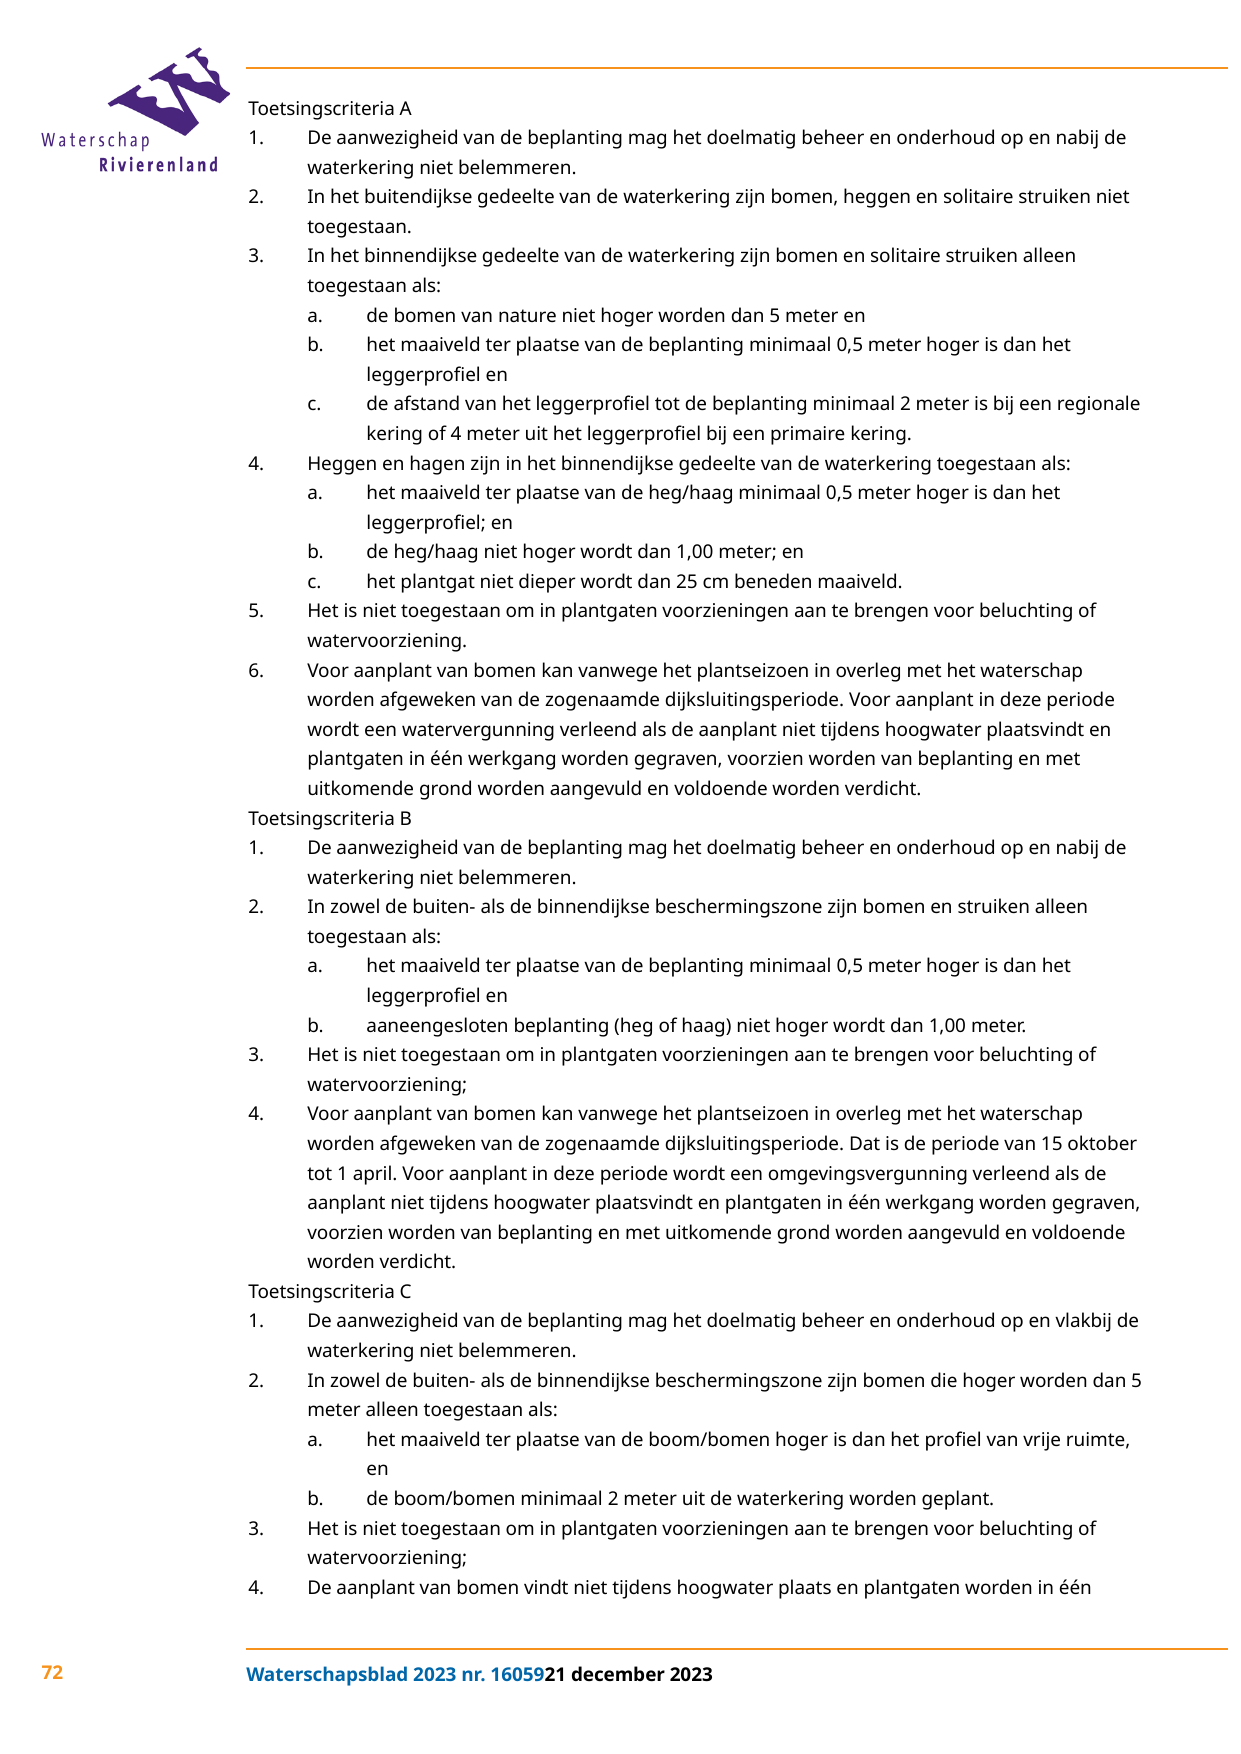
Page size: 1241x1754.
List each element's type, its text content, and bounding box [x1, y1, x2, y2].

list Voor aanplant van bomen kan vanwege het plantseizoen in overleg met het waterschap worden afgeweken van de zogenaamde dijksluitingsperiode. Dat is de periode van 15 oktober tot 1 april. Voor aanplant in deze periode wordt een omgevingsvergunning verleend als de aanplant niet tijdens hoogwater plaatsvindt en plantgaten in één werkgang worden gegraven, voorzien worden van beplanting en met uitkomende grond worden aangevuld en voldoende worden verdicht. [248, 1101, 1152, 1274]
text Toetsingscriteria C [248, 1278, 1152, 1304]
list In het buitendijkse gedeelte van de waterkering zijn bomen, heggen en solitaire struiken niet toegestaan. [248, 183, 1152, 239]
list In het binnendijkse gedeelte van de waterkering zijn bomen en solitaire struiken alleen toegestaan als: [248, 243, 1152, 298]
list Heggen en hagen zijn in het binnendijkse gedeelte van de waterkering toegestaan als: [248, 450, 1152, 476]
list Het is niet toegestaan om in plantgaten voorzieningen aan te brengen voor beluchting of watervoorziening. [248, 598, 1152, 653]
list De aanwezigheid van de beplanting mag het doelmatig beheer en onderhoud op en nabij de waterkering niet belemmeren. [248, 124, 1152, 180]
list de boom/bomen minimaal 2 meter uit de waterkering worden geplant. [307, 1485, 1152, 1511]
list Het is niet toegestaan om in plantgaten voorzieningen aan te brengen voor beluchting of watervoorziening; [248, 1041, 1152, 1097]
list Voor aanplant van bomen kan vanwege het plantseizoen in overleg met het waterschap worden afgeweken van de zogenaamde dijksluitingsperiode. Voor aanplant in deze periode wordt een watervergunning verleend als de aanplant niet tijdens hoogwater plaatsvindt en plantgaten in één werkgang worden gegraven, voorzien worden van beplanting en met uitkomende grond worden aangevuld en voldoende worden verdicht. [248, 657, 1152, 801]
list aaneengesloten beplanting (heg of haag) niet hoger wordt dan 1,00 meter. [307, 1012, 1152, 1038]
list De aanplant van bomen vindt niet tijdens hoogwater plaats en plantgaten worden in één [248, 1574, 1152, 1600]
text Toetsingscriteria B [248, 805, 1152, 831]
list de afstand van het leggerprofiel tot de beplanting minimaal 2 meter is bij een regionale kering of 4 meter uit het leggerprofiel bij een primaire kering. [307, 391, 1152, 446]
list Het is niet toegestaan om in plantgaten voorzieningen aan te brengen voor beluchting of watervoorziening; [248, 1515, 1152, 1570]
text Toetsingscriteria A [248, 95, 1152, 121]
list In zowel de buiten- als de binnendijkse beschermingszone zijn bomen en struiken alleen toegestaan als: [248, 893, 1152, 949]
list De aanwezigheid van de beplanting mag het doelmatig beheer en onderhoud op en nabij de waterkering niet belemmeren. [248, 834, 1152, 890]
list het maaiveld ter plaatse van de beplanting minimaal 0,5 meter hoger is dan het leggerprofiel en [307, 331, 1152, 387]
picture [41, 47, 231, 172]
list het maaiveld ter plaatse van de boom/bomen hoger is dan het profiel van vrije ruimte, en [307, 1426, 1152, 1481]
list de bomen van nature niet hoger worden dan 5 meter en [307, 302, 1152, 328]
list In zowel de buiten- als de binnendijkse beschermingszone zijn bomen die hoger worden dan 5 meter alleen toegestaan als: [248, 1367, 1152, 1422]
list de heg/haag niet hoger wordt dan 1,00 meter; en [307, 538, 1152, 564]
list het maaiveld ter plaatse van de heg/haag minimaal 0,5 meter hoger is dan het leggerprofiel; en [307, 479, 1152, 535]
list het plantgat niet dieper wordt dan 25 cm beneden maaiveld. [307, 568, 1152, 594]
list De aanwezigheid van de beplanting mag het doelmatig beheer en onderhoud op en vlakbij de waterkering niet belemmeren. [248, 1308, 1152, 1363]
list het maaiveld ter plaatse van de beplanting minimaal 0,5 meter hoger is dan het leggerprofiel en [307, 953, 1152, 1008]
